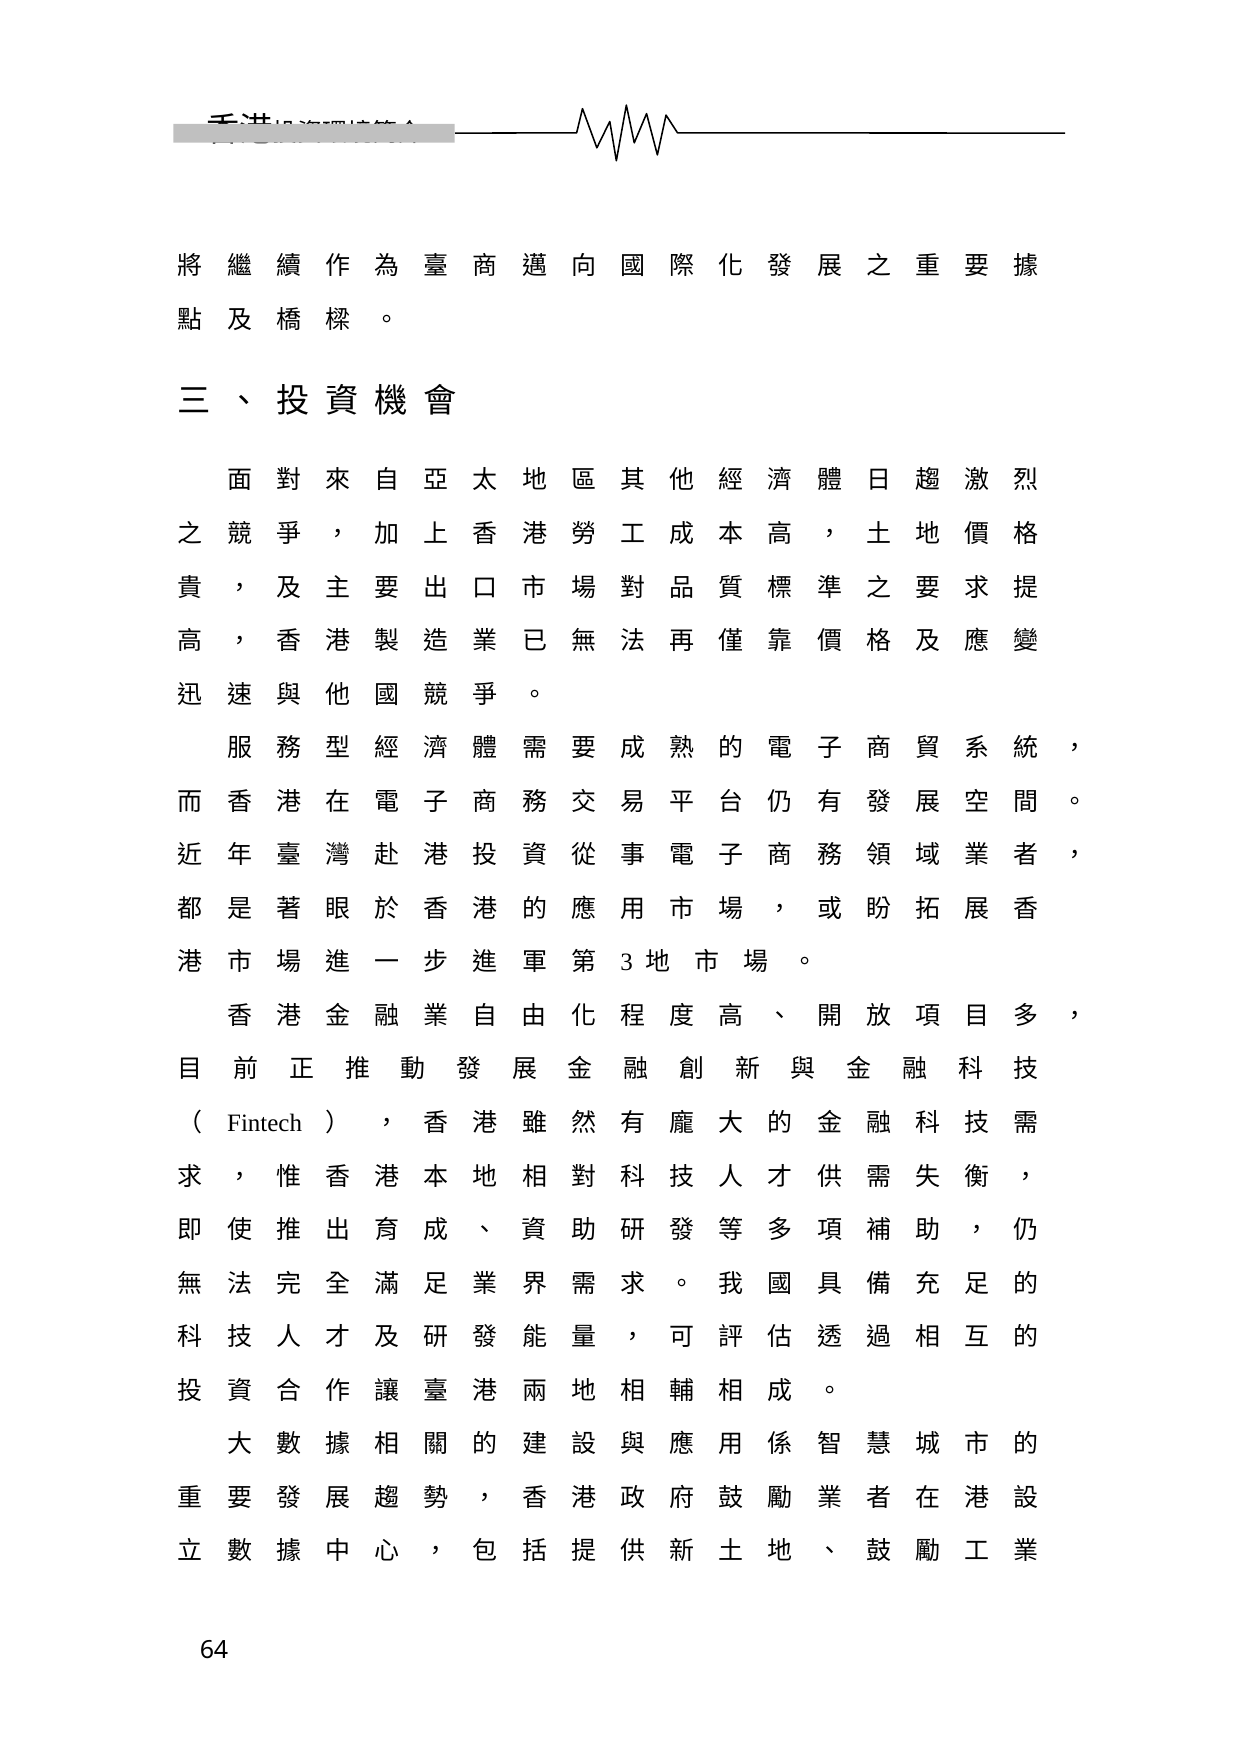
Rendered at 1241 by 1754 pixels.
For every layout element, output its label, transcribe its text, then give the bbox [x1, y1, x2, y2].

text 大數據相關的建設與應用係智慧城市的重要發展趨勢，香港政府鼓勵業者在港設立數據中心，包括提供新土地、鼓勵工業 [178, 1415, 1063, 1576]
text 面對來自亞太地區其他經濟體日趨激烈之競爭，加上香港勞工成本高，土地價格貴，及主要出口市場對品質標準之要求提高，香港製造業已無法再僅靠價格及應變迅速與他國競爭。 [178, 451, 1063, 719]
text 服務型經濟體需要成熟的電子商貿系統，而香港在電子商務交易平台仍有發展空間。近年臺灣赴港投資從事電子商務領域業者，都是著眼於香港的應用市場，或盼拓展香港市場進一步進軍第3地市場。 [178, 719, 1063, 987]
text 將繼續作為臺商邁向國際化發展之重要據點及橋樑。 [178, 237, 1063, 344]
text 香港金融業自由化程度高、開放項目多，目前正推動發展金融創新與金融科技（Fintech），香港雖然有龐大的金融科技需求，惟香港本地相對科技人才供需失衡，即使推出育成、資助研發等多項補助，仍無法完全滿足業界需求。我國具備充足的科技人才及研發能量，可評估透過相互的投資合作讓臺港兩地相輔相成。 [178, 987, 1063, 1415]
text 三、投資機會 [178, 371, 1063, 424]
